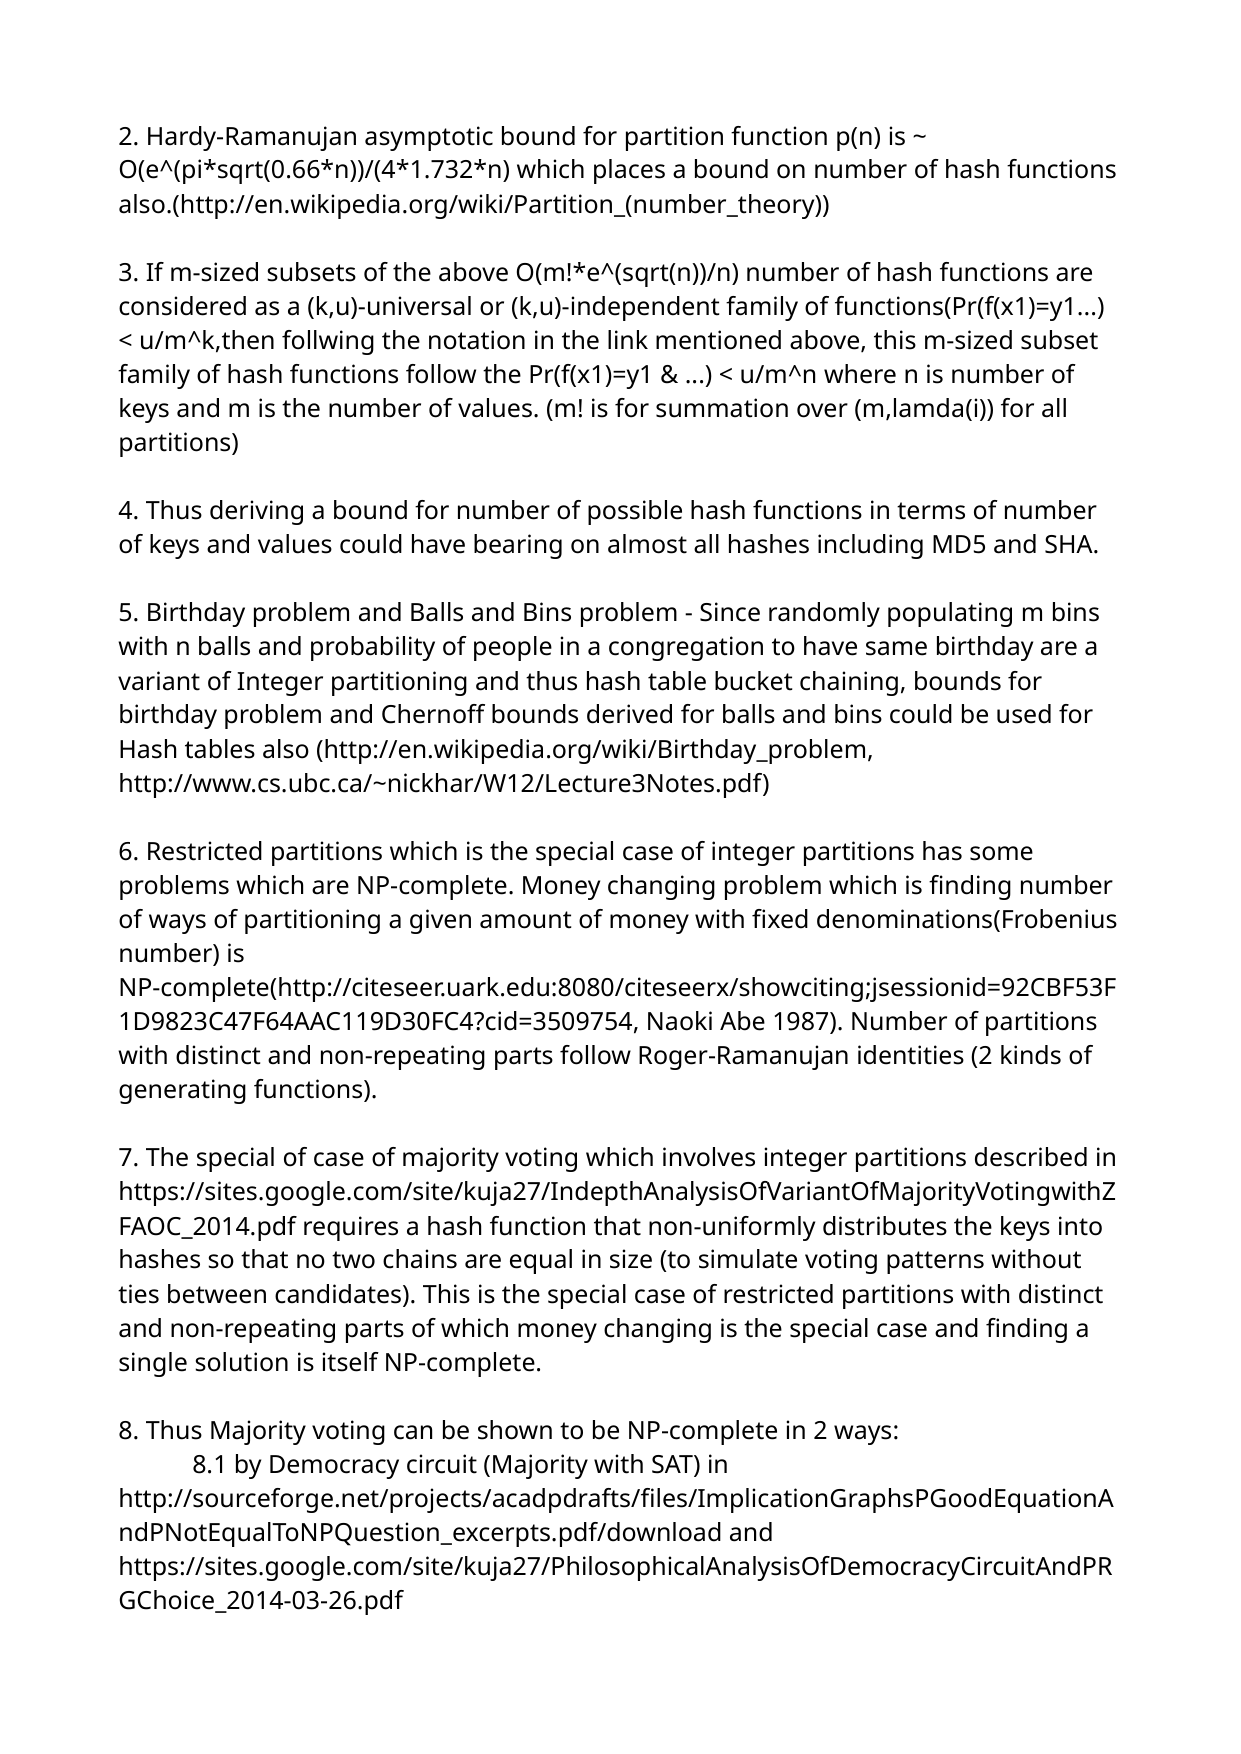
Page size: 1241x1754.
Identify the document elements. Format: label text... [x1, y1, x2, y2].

text 5. Birthday problem and Balls and Bins problem - Since randomly populating m bins with n balls and probability of people in a congregation to have same birthday are a variant of Integer partitioning and thus hash table bucket chaining, bounds for birthday problem and Chernoff bounds derived for balls and bins could be used for Hash tables also (http://en.wikipedia.org/wiki/Birthday_problem, http://www.cs.ubc.ca/~nickhar/W12/Lecture3Notes.pdf) [118, 595, 1122, 799]
text 8.1 by Democracy circuit (Majority with SAT) in http://sourceforge.net/projects/acadpdrafts/files/ImplicationGraphsPGoodEquationAndPNotEqualToNPQuestion_excerpts.pdf/download and https://sites.google.com/site/kuja27/PhilosophicalAnalysisOfDemocracyCircuitAndPRGChoice_2014-03-26.pdf [118, 1447, 1122, 1617]
text 8. Thus Majority voting can be shown to be NP-complete in 2 ways: [118, 1412, 1122, 1447]
text 3. If m-sized subsets of the above O(m!*e^(sqrt(n))/n) number of hash functions are considered as a (k,u)-universal or (k,u)-independent family of functions(Pr(f(x1)=y1...) < u/m^k,then follwing the notation in the link mentioned above, this m-sized subset family of hash functions follow the Pr(f(x1)=y1 & ...) < u/m^n where n is number of keys and m is the number of values. (m! is for summation over (m,lamda(i)) for all partitions) [118, 254, 1122, 459]
text 6. Restricted partitions which is the special case of integer partitions has some problems which are NP-complete. Money changing problem which is finding number of ways of partitioning a given amount of money with fixed denominations(Frobenius number) is NP-complete(http://citeseer.uark.edu:8080/citeseerx/showciting;jsessionid=92CBF53F1D9823C47F64AAC119D30FC4?cid=3509754, Naoki Abe 1987). Number of partitions with distinct and non-repeating parts follow Roger-Ramanujan identities (2 kinds of generating functions). [118, 833, 1122, 1106]
text 7. The special of case of majority voting which involves integer partitions described in https://sites.google.com/site/kuja27/IndepthAnalysisOfVariantOfMajorityVotingwithZFAOC_2014.pdf requires a hash function that non-uniformly distributes the keys into hashes so that no two chains are equal in size (to simulate voting patterns without ties between candidates). This is the special case of restricted partitions with distinct and non-repeating parts of which money changing is the special case and finding a single solution is itself NP-complete. [118, 1140, 1122, 1378]
text 2. Hardy-Ramanujan asymptotic bound for partition function p(n) is ~ O(e^(pi*sqrt(0.66*n))/(4*1.732*n) which places a bound on number of hash functions also.(http://en.wikipedia.org/wiki/Partition_(number_theory)) [118, 118, 1122, 220]
text 4. Thus deriving a bound for number of possible hash functions in terms of number of keys and values could have bearing on almost all hashes including MD5 and SHA. [118, 493, 1122, 561]
